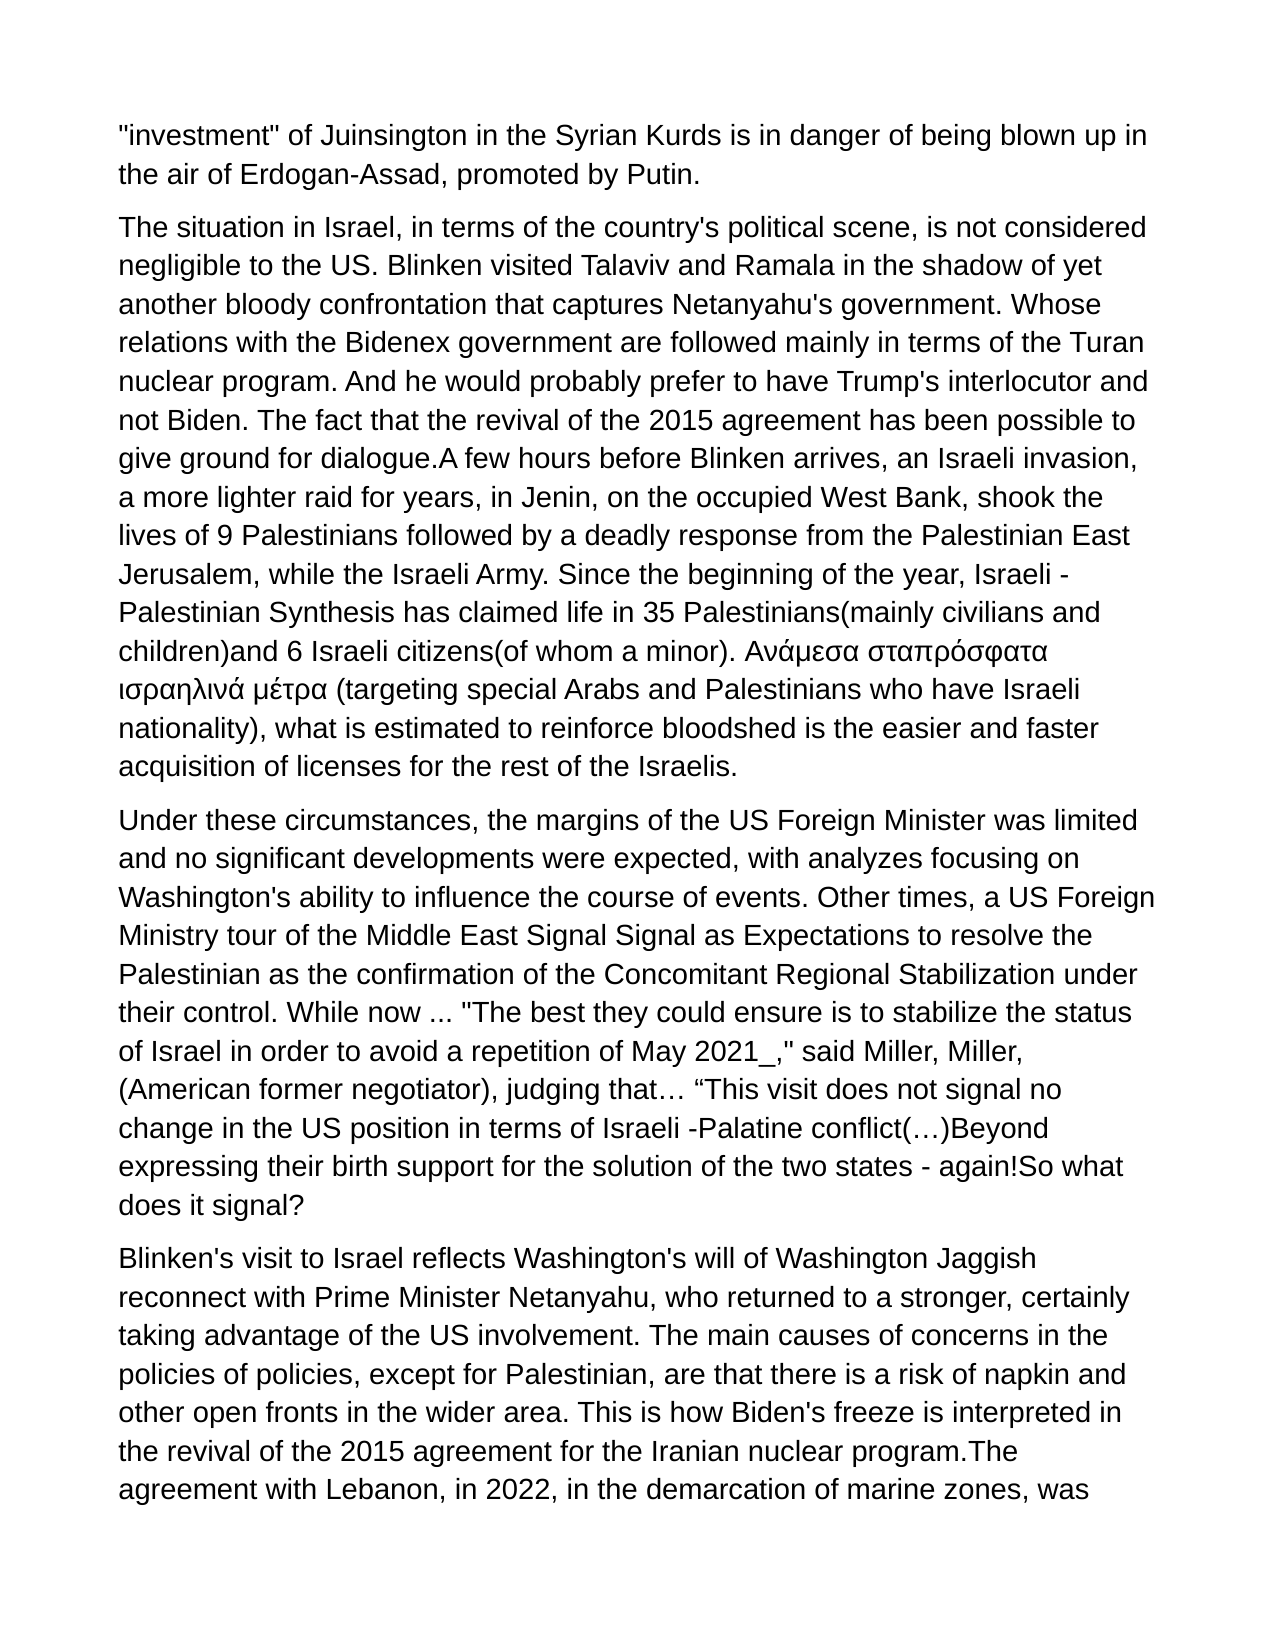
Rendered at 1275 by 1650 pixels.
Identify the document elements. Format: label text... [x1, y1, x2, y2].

text The situation in Israel, in terms of the country's political scene, is not considered negligible to the US. Blinken visited Talaviv and Ramala in the shadow of yet another bloody confrontation that captures Netanyahu's government. Whose relations with the Bidenex government are followed mainly in terms of the Turan nuclear program. And he would probably prefer to have Trump's interlocutor and not Biden. The fact that the revival of the 2015 agreement has been possible to give ground for dialogue.A few hours before Blinken arrives, an Israeli invasion, a more lighter raid for years, in Jenin, on the occupied West Bank, shook the lives of 9 Palestinians followed by a deadly response from the Palestinian East Jerusalem, while the Israeli Army. Since the beginning of the year, Israeli -Palestinian Synthesis has claimed life in 35 Palestinians(mainly civilians and children)and 6 Israeli citizens(of whom a minor). Ανάμεσα σταπρόσφατα ισραηλινά μέτρα (targeting special Arabs and Palestinians who have Israeli nationality), what is estimated to reinforce bloodshed is the easier and faster acquisition of licenses for the rest of the Israelis. [118, 210, 1157, 783]
text "investment" of Juinsington in the Syrian Kurds is in danger of being blown up in the air of Erdogan-Assad, promoted by Putin. [118, 118, 1157, 190]
text Under these circumstances, the margins of the US Foreign Minister was limited and no significant developments were expected, with analyzes focusing on Washington's ability to influence the course of events. Other times, a US Foreign Ministry tour of the Middle East Signal Signal as Expectations to resolve the Palestinian as the confirmation of the Concomitant Regional Stabilization under their control. While now ... "The best they could ensure is to stabilize the status of Israel in order to avoid a repetition of May 2021_," said Miller, Miller,(American former negotiator), judging that… “This visit does not signal no change in the US position in terms of Israeli -Palatine conflict(…)Beyond expressing their birth support for the solution of the two states - again!So what does it signal? [118, 802, 1157, 1221]
text Blinken's visit to Israel reflects Washington's will of Washington Jaggish reconnect with Prime Minister Netanyahu, who returned to a stronger, certainly taking advantage of the US involvement. The main causes of concerns in the policies of policies, except for Palestinian, are that there is a risk of napkin and other open fronts in the wider area. This is how Biden's freeze is interpreted in the revival of the 2015 agreement for the Iranian nuclear program.The agreement with Lebanon, in 2022, in the demarcation of marine zones, was [118, 1241, 1157, 1506]
